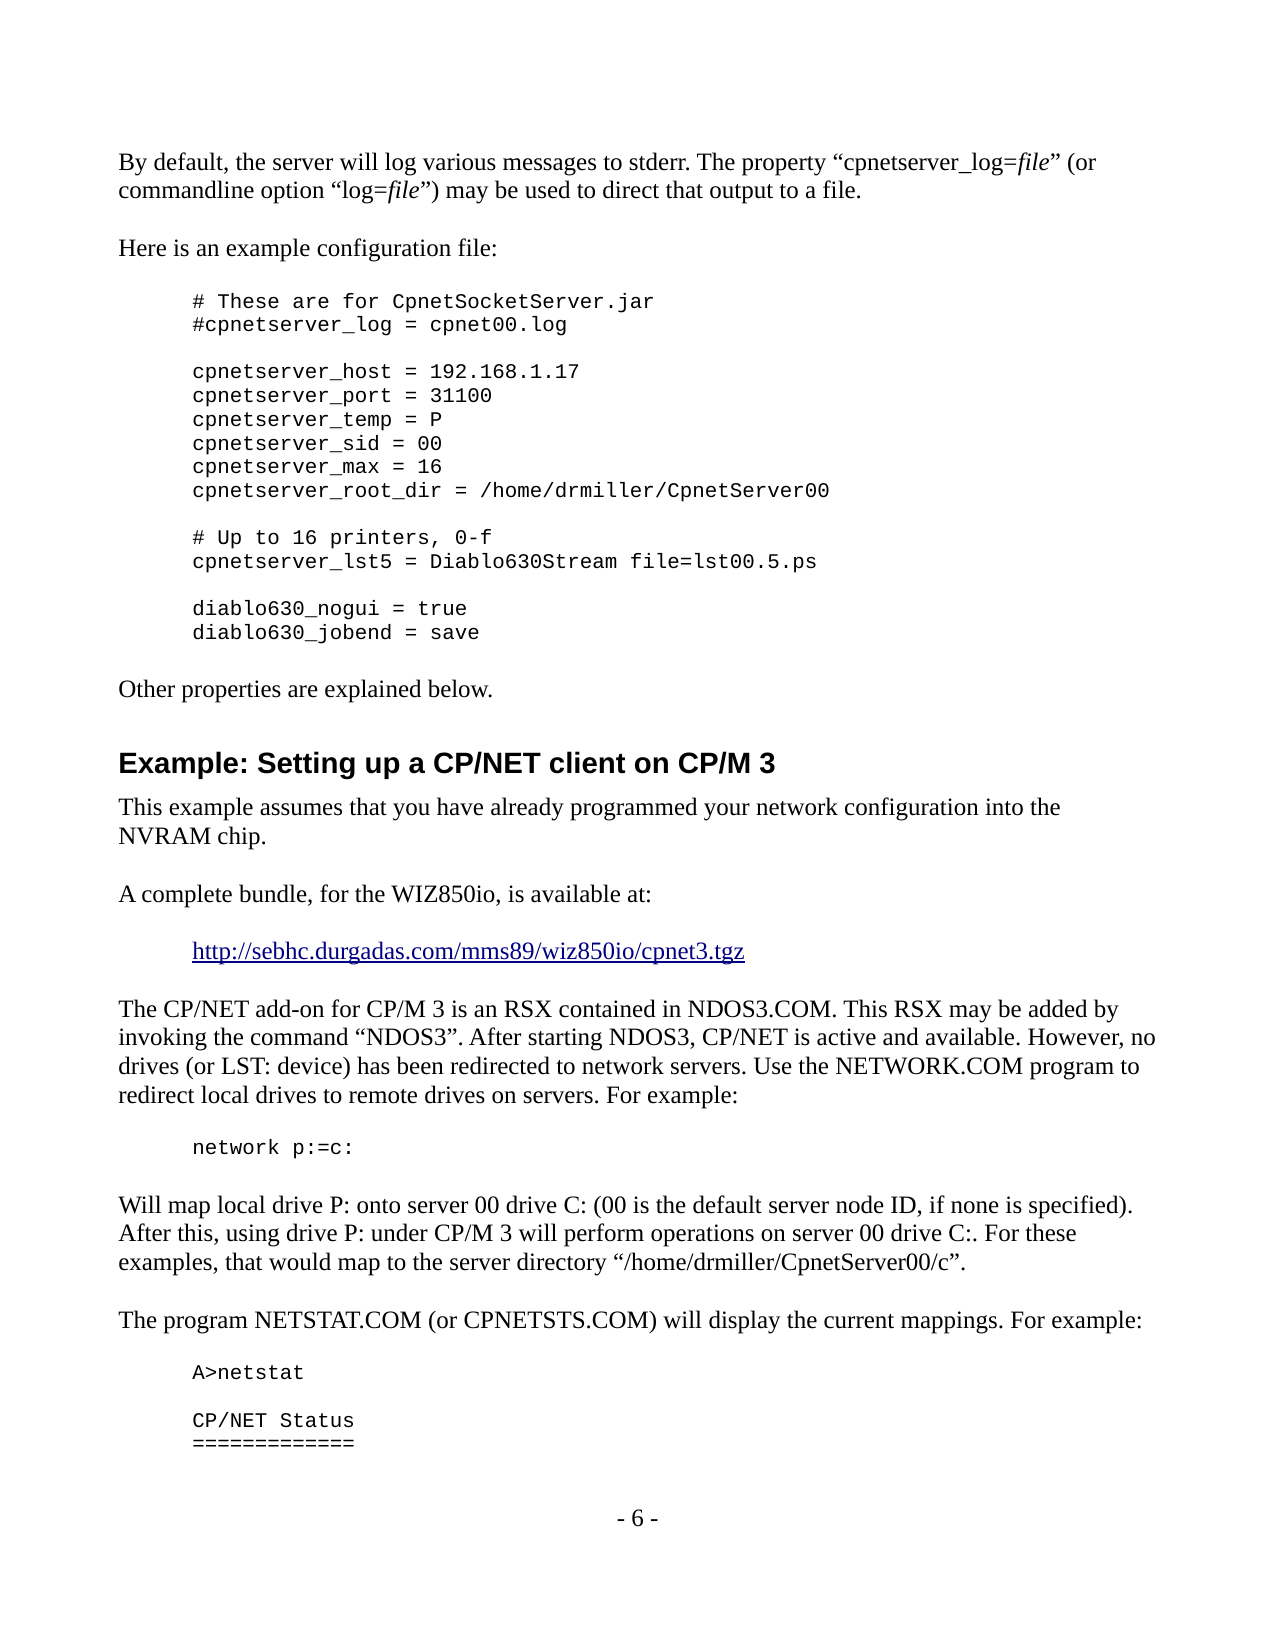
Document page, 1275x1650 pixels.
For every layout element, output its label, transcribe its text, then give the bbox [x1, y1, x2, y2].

text A>netstat [192, 1362, 1157, 1386]
text cpnetserver_port = 31100 [192, 385, 1157, 409]
text The CP/NET add-on for CP/M 3 is an RSX contained in NDOS3.COM. This RSX may be added by invoking the command “NDOS3”. After starting NDOS3, CP/NET is active and available. However, no drives (or LST: device) has been redirected to network servers. Use the NETWORK.COM program to redirect local drives to remote drives on servers. For example: [118, 994, 1157, 1109]
text diablo630_nogui = true [192, 598, 1157, 622]
text cpnetserver_temp = P [192, 409, 1157, 432]
text diablo630_jobend = save [192, 622, 1157, 645]
text By default, the server will log various messages to stderr. The property “cpnetserver_log=file” (or commandline option “log=file”) may be used to direct that output to a file. [118, 147, 1157, 204]
text Here is an example configuration file: [118, 233, 1157, 262]
text network p:=c: [192, 1137, 1157, 1161]
text Other properties are explained below. [118, 674, 1157, 703]
text #cpnetserver_log = cpnet00.log [192, 314, 1157, 338]
text Will map local drive P: onto server 00 drive C: (00 is the default server node ID, if none is specified). After this, using drive P: under CP/M 3 will perform operations on server 00 drive C:. For these examples, that would map to the server directory “/home/drmiller/CpnetServer00/c”. [118, 1190, 1157, 1276]
text A complete bundle, for the WIZ850io, is available at: [118, 879, 1157, 907]
text cpnetserver_sid = 00 [192, 432, 1157, 456]
text The program NETSTAT.COM (or CPNETSTS.COM) will display the current mappings. For example: [118, 1305, 1157, 1333]
text ============= [192, 1433, 1157, 1457]
text CP/NET Status [192, 1409, 1157, 1433]
text cpnetserver_lst5 = Diablo630Stream file=lst00.5.ps [192, 551, 1157, 574]
text cpnetserver_max = 16 [192, 456, 1157, 480]
text This example assumes that you have already programmed your network configuration into the NVRAM chip. [118, 792, 1157, 850]
subtitle Example: Setting up a CP/NET client on CP/M 3 [118, 746, 1157, 780]
text http://sebhc.durgadas.com/mms89/wiz850io/cpnet3.tgz [192, 936, 1157, 965]
text cpnetserver_host = 192.168.1.17 [192, 362, 1157, 385]
text cpnetserver_root_dir = /home/drmiller/CpnetServer00 [192, 480, 1157, 503]
text # These are for CpnetSocketServer.jar [192, 291, 1157, 314]
text # Up to 16 printers, 0-f [192, 527, 1157, 551]
